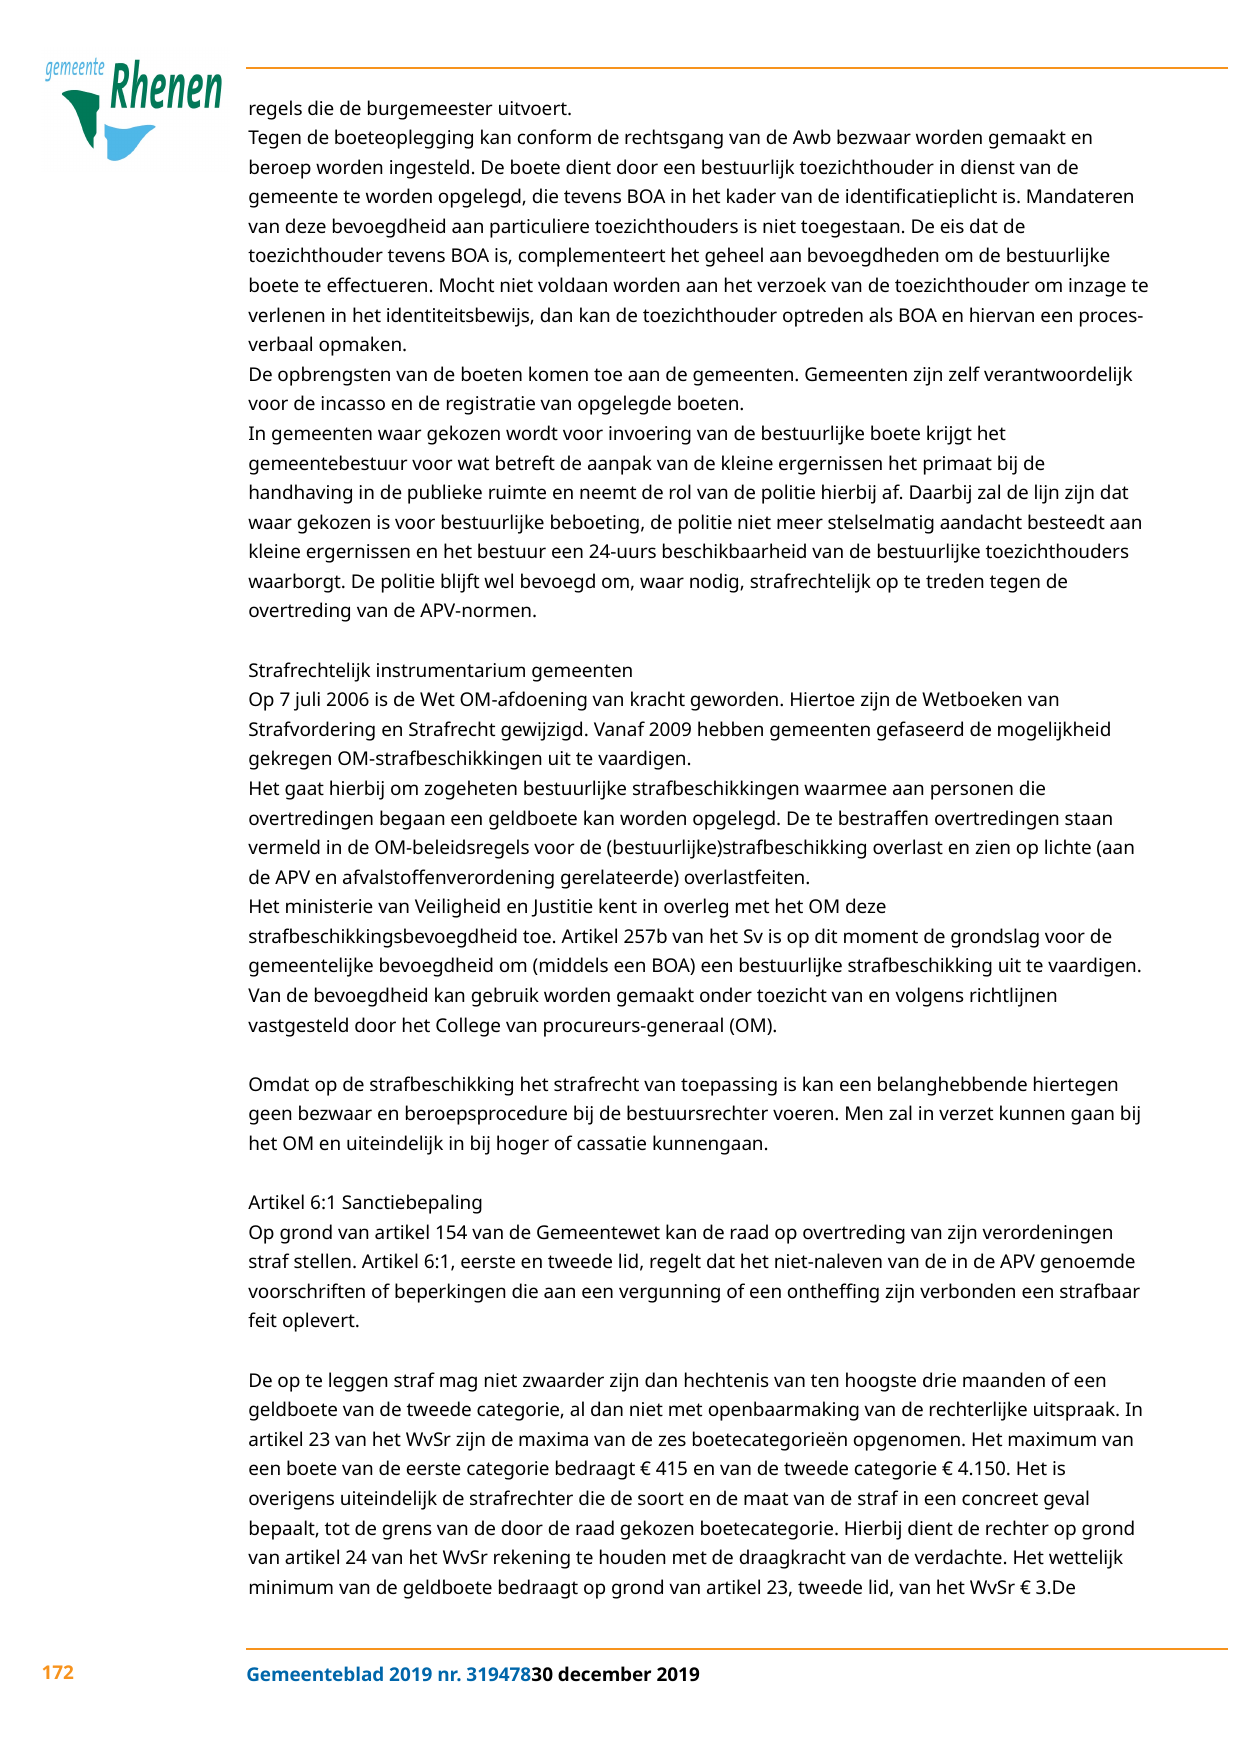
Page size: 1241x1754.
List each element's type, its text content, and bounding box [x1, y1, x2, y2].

picture [41, 47, 231, 172]
text De op te leggen straf mag niet zwaarder zijn dan hechtenis van ten hoogste drie maanden of een geldboete van de tweede categorie, al dan niet met openbaarmaking van de rechterlijke uitspraak. In artikel 23 van het WvSr zijn de maxima van de zes boetecategorieën opgenomen. Het maximum van een boete van de eerste categorie bedraagt € 415 en van de tweede categorie € 4.150. Het is overigens uiteindelijk de strafrechter die de soort en de maat van de straf in een concreet geval bepaalt, tot de grens van de door de raad gekozen boetecategorie. Hierbij dient de rechter op grond van artikel 24 van het WvSr rekening te houden met de draagkracht van de verdachte. Het wettelijk minimum van de geldboete bedraagt op grond van artikel 23, tweede lid, van het WvSr € 3.De [248, 1367, 1152, 1600]
text Het ministerie van Veiligheid en Justitie kent in overleg met het OM deze strafbeschikkingsbevoegdheid toe. Artikel 257b van het Sv is op dit moment de grondslag voor de gemeentelijke bevoegdheid om (middels een BOA) een bestuurlijke strafbeschikking uit te vaardigen. Van de bevoegdheid kan gebruik worden gemaakt onder toezicht van en volgens richtlijnen vastgesteld door het College van procureurs-generaal (OM). [248, 893, 1152, 1038]
text Omdat op de strafbeschikking het strafrecht van toepassing is kan een belanghebbende hiertegen geen bezwaar en beroepsprocedure bij de bestuursrechter voeren. Men zal in verzet kunnen gaan bij het OM en uiteindelijk in bij hoger of cassatie kunnengaan. [248, 1071, 1152, 1156]
text Tegen de boeteoplegging kan conform de rechtsgang van de Awb bezwaar worden gemaakt en beroep worden ingesteld. De boete dient door een bestuurlijk toezichthouder in dienst van de gemeente te worden opgelegd, die tevens BOA in het kader van de identificatieplicht is. Mandateren van deze bevoegdheid aan particuliere toezichthouders is niet toegestaan. De eis dat de toezichthouder tevens BOA is, complementeert het geheel aan bevoegdheden om de bestuurlijke boete te effectueren. Mocht niet voldaan worden aan het verzoek van de toezichthouder om inzage te verlenen in het identiteitsbewijs, dan kan de toezichthouder optreden als BOA en hiervan een proces-verbaal opmaken. [248, 124, 1152, 357]
text Op 7 juli 2006 is de Wet OM-afdoening van kracht geworden. Hiertoe zijn de Wetboeken van Strafvordering en Strafrecht gewijzigd. Vanaf 2009 hebben gemeenten gefaseerd de mogelijkheid gekregen OM-strafbeschikkingen uit te vaardigen. [248, 686, 1152, 771]
text regels die de burgemeester uitvoert. [248, 95, 1152, 121]
text In gemeenten waar gekozen wordt voor invoering van de bestuurlijke boete krijgt het gemeentebestuur voor wat betreft de aanpak van de kleine ergernissen het primaat bij de handhaving in de publieke ruimte en neemt de rol van de politie hierbij af. Daarbij zal de lijn zijn dat waar gekozen is voor bestuurlijke beboeting, de politie niet meer stelselmatig aandacht besteedt aan kleine ergernissen en het bestuur een 24-uurs beschikbaarheid van de bestuurlijke toezichthouders waarborgt. De politie blijft wel bevoegd om, waar nodig, strafrechtelijk op te treden tegen de overtreding van de APV-normen. [248, 420, 1152, 623]
text Op grond van artikel 154 van de Gemeentewet kan de raad op overtreding van zijn verordeningen straf stellen. Artikel 6:1, eerste en tweede lid, regelt dat het niet-naleven van de in de APV genoemde voorschriften of beperkingen die aan een vergunning of een ontheffing zijn verbonden een strafbaar feit oplevert. [248, 1219, 1152, 1333]
text Artikel 6:1 Sanctiebepaling [248, 1189, 1152, 1215]
text Het gaat hierbij om zogeheten bestuurlijke strafbeschikkingen waarmee aan personen die overtredingen begaan een geldboete kan worden opgelegd. De te bestraffen overtredingen staan vermeld in de OM-beleidsregels voor de (bestuurlijke)strafbeschikking overlast en zien op lichte (aan de APV en afvalstoffenverordening gerelateerde) overlastfeiten. [248, 775, 1152, 890]
text Strafrechtelijk instrumentarium gemeenten [248, 657, 1152, 683]
text De opbrengsten van de boeten komen toe aan de gemeenten. Gemeenten zijn zelf verantwoordelijk voor de incasso en de registratie van opgelegde boeten. [248, 361, 1152, 416]
